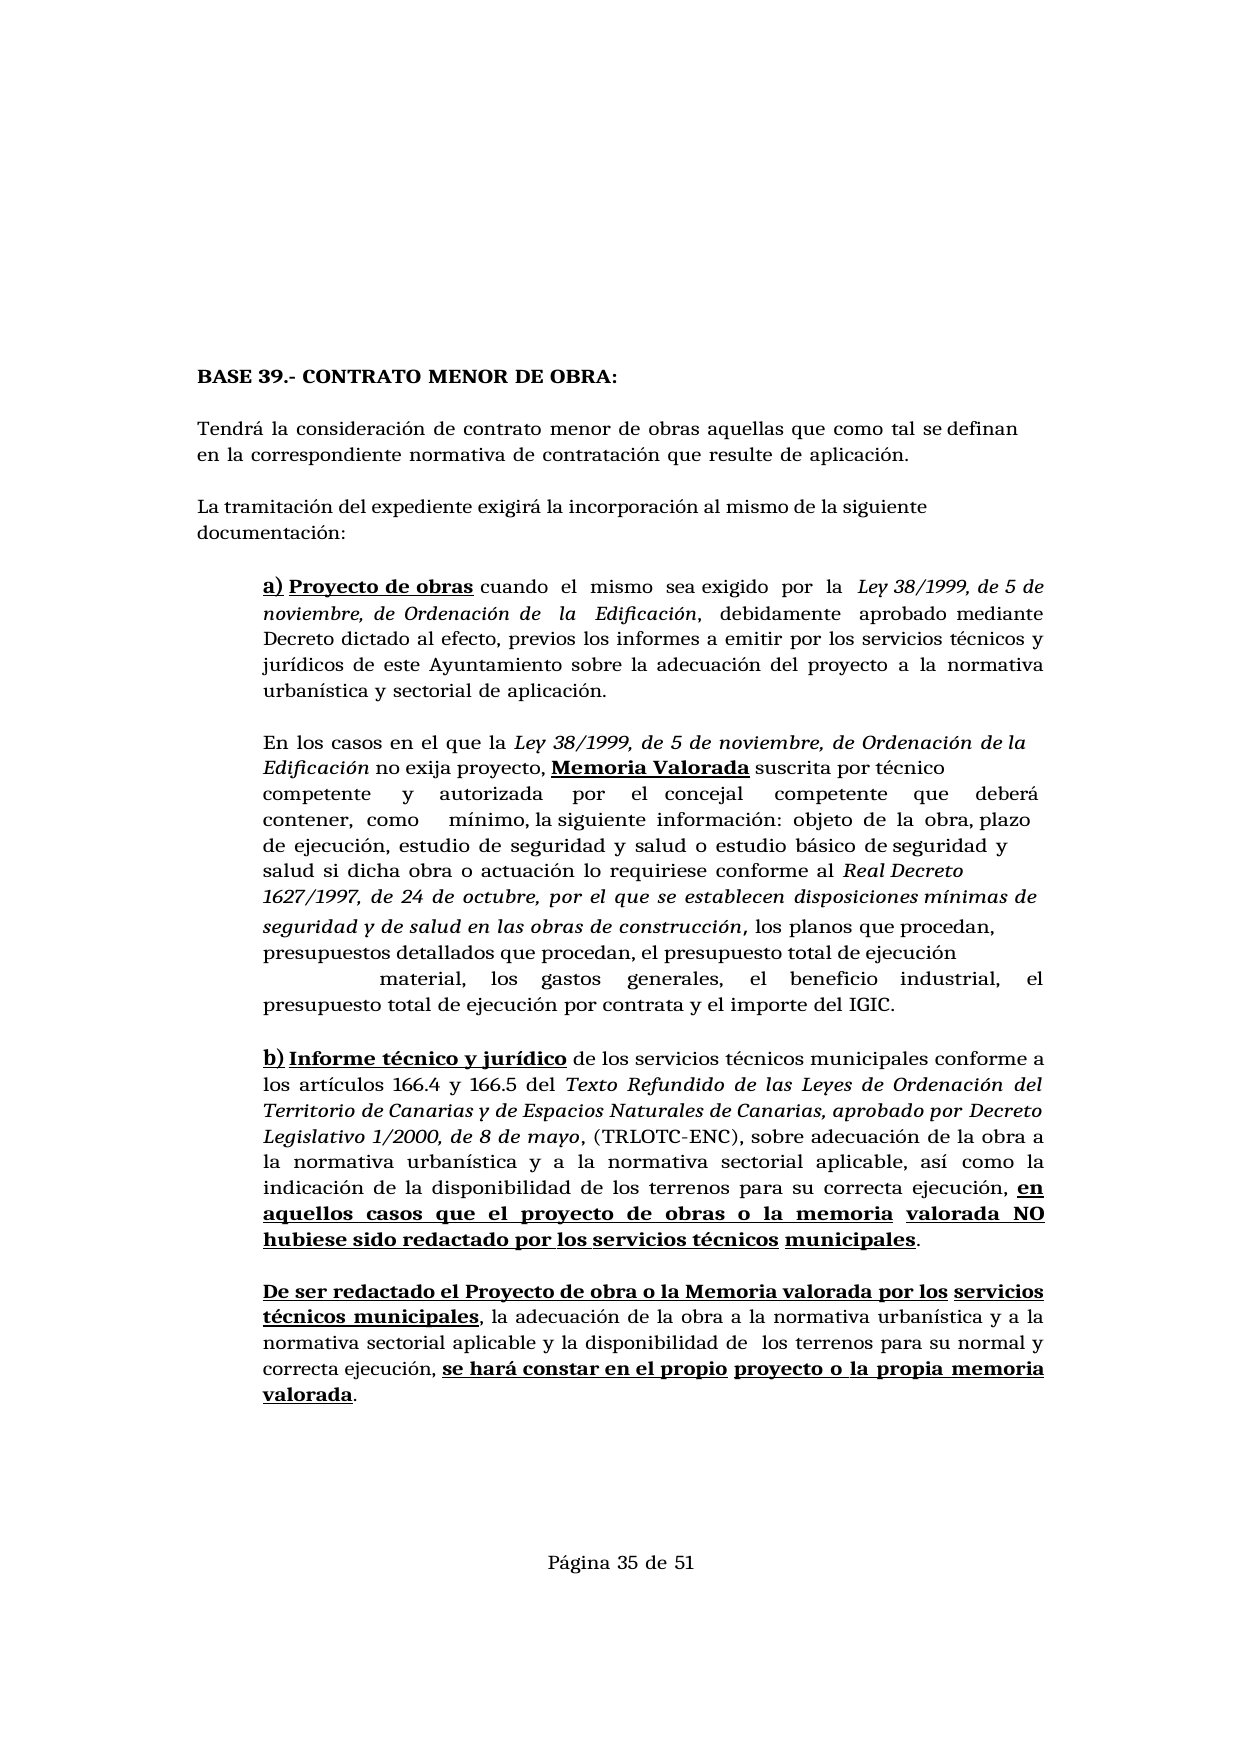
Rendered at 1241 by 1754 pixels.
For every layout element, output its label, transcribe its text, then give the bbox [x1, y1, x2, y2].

text Tendrá la consideración de contrato menor de obras aquellas que como tal se definan en la correspondiente normativa de contratación que resulte de aplicación. [197, 418, 1044, 467]
text La tramitación del expediente exigirá la incorporación al mismo de la siguiente documentación: [197, 496, 1076, 544]
text De ser redactado el Proyecto de obra o la Memoria valorada por los servicios técnicos municipales, la adecuación de la obra a la normativa urbanística y a la normativa sectorial aplicable y la disponibilidad de los terrenos para su normal y correcta ejecución, se hará constar en el propio proyecto o la propia memoria valorada. [263, 1280, 1044, 1406]
text Página 35 de 51 [538, 1552, 703, 1574]
list Proyecto de obras cuando el mismo sea exigido por la Ley 38/1999, de 5 de noviembre, de Ordenación de la Edificación, debidamente aprobado mediante Decreto dictado al efecto, previos los informes a emitir por los servicios técnicos y jurídicos de este Ayuntamiento sobre la adecuación del proyecto a la normativa urbanística y sectorial de aplicación. [263, 573, 1044, 702]
subtitle BASE 39.- CONTRATO MENOR DE OBRA: [197, 366, 1076, 389]
text En los casos en el que la Ley 38/1999, de 5 de noviembre, de Ordenación de la Edificación no exija proyecto, Memoria Valorada suscrita por técnico competente y autorizada por el concejal competente que deberá contener, como mínimo, la siguiente información: objeto de la obra, plazo de ejecución, estudio de seguridad y salud o estudio básico de seguridad y salud si dicha obra o actuación lo requiriese conforme al Real Decreto 1627/1997, de 24 de octubre, por el que se establecen disposiciones mínimas de seguridad y de salud en las obras de construcción, los planos que procedan, presupuestos detallados que procedan, el presupuesto total de ejecución material, los gastos generales, el beneficio industrial, el presupuesto total de ejecución por contrata y el importe del IGIC. [263, 731, 1044, 1016]
list Informe técnico y jurídico de los servicios técnicos municipales conforme a los artículos 166.4 y 166.5 del Texto Refundido de las Leyes de Ordenación del Territorio de Canarias y de Espacios Naturales de Canarias, aprobado por Decreto Legislativo 1/2000, de 8 de mayo, (TRLOTC-ENC), sobre adecuación de la obra a la normativa urbanística y a la normativa sectorial aplicable, así como la indicación de la disponibilidad de los terrenos para su correcta ejecución, en aquellos casos que el proyecto de obras o la memoria valorada NO hubiese sido redactado por los servicios técnicos municipales. [263, 1045, 1044, 1251]
